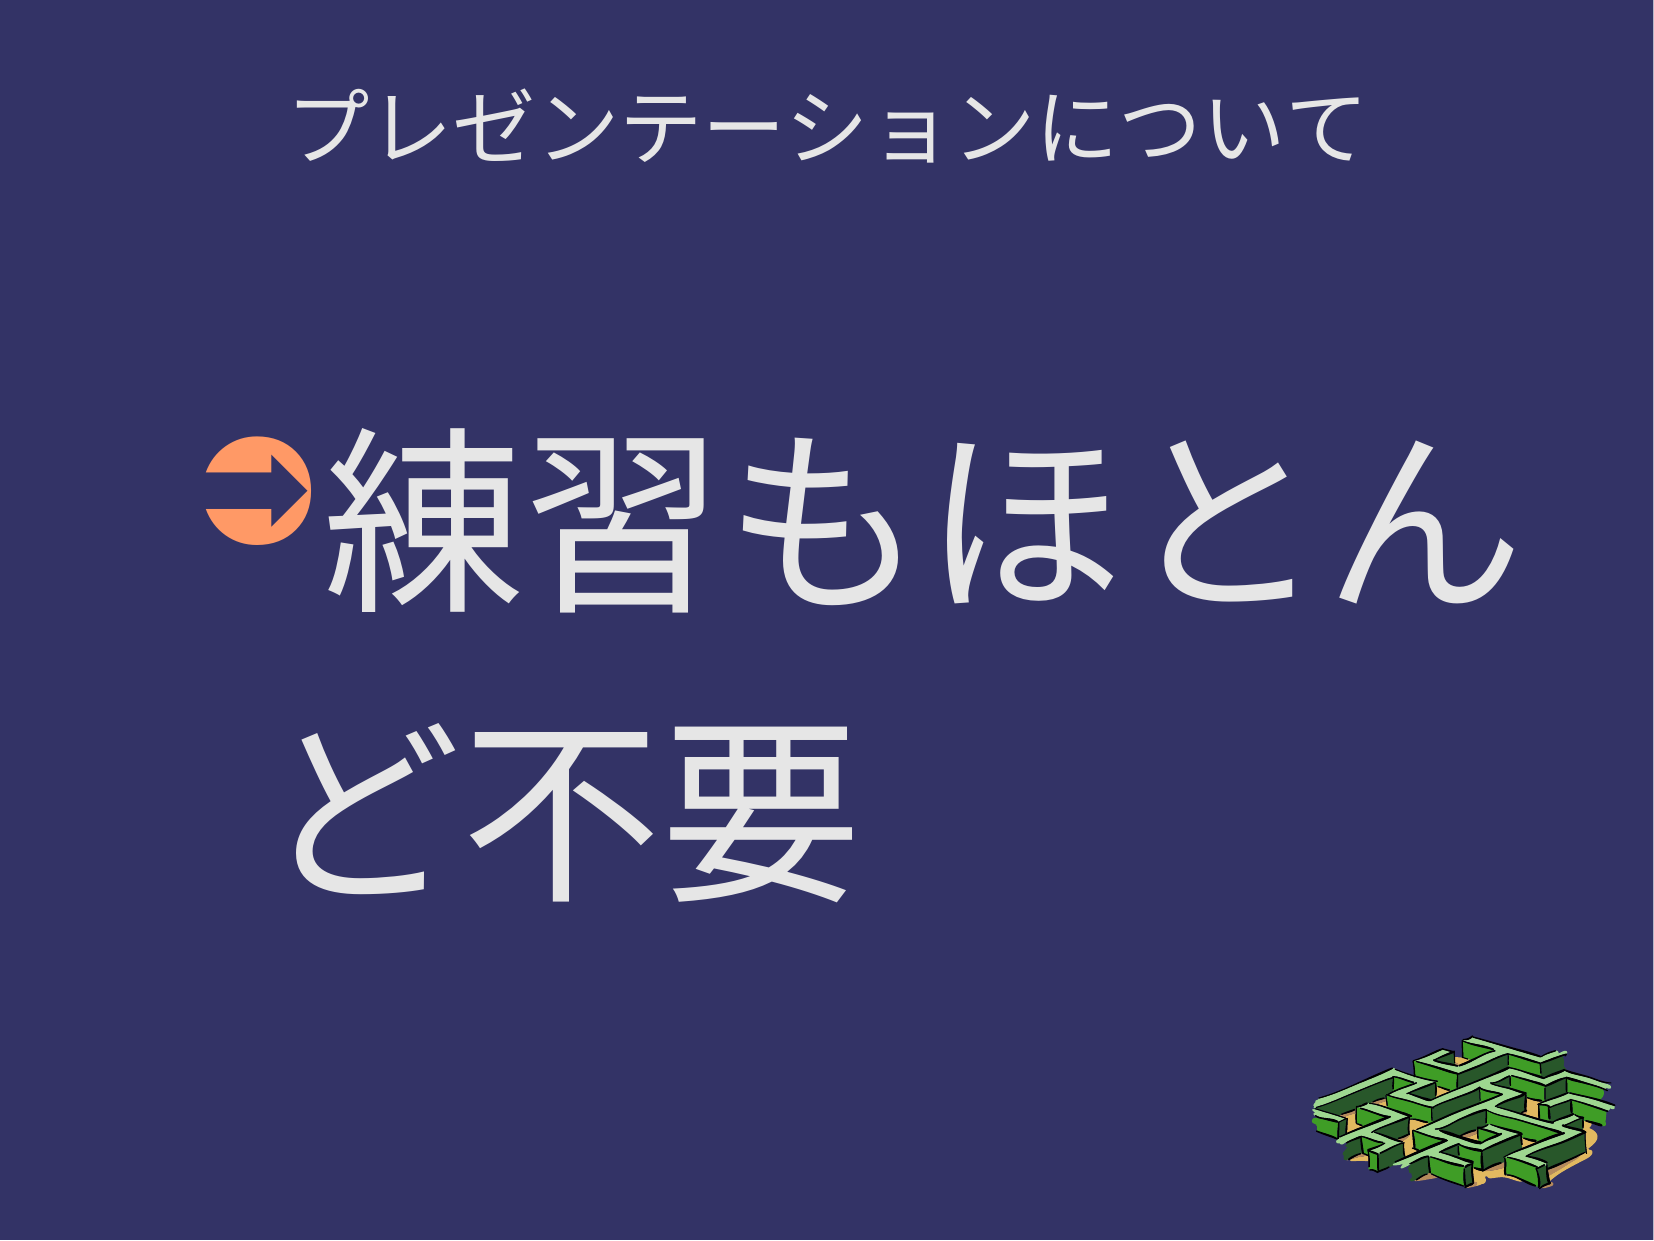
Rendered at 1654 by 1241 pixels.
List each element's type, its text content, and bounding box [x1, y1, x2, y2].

list 練習もほとんど不要 [178, 364, 1570, 1132]
title プレゼンテーションについて [121, 26, 1534, 219]
